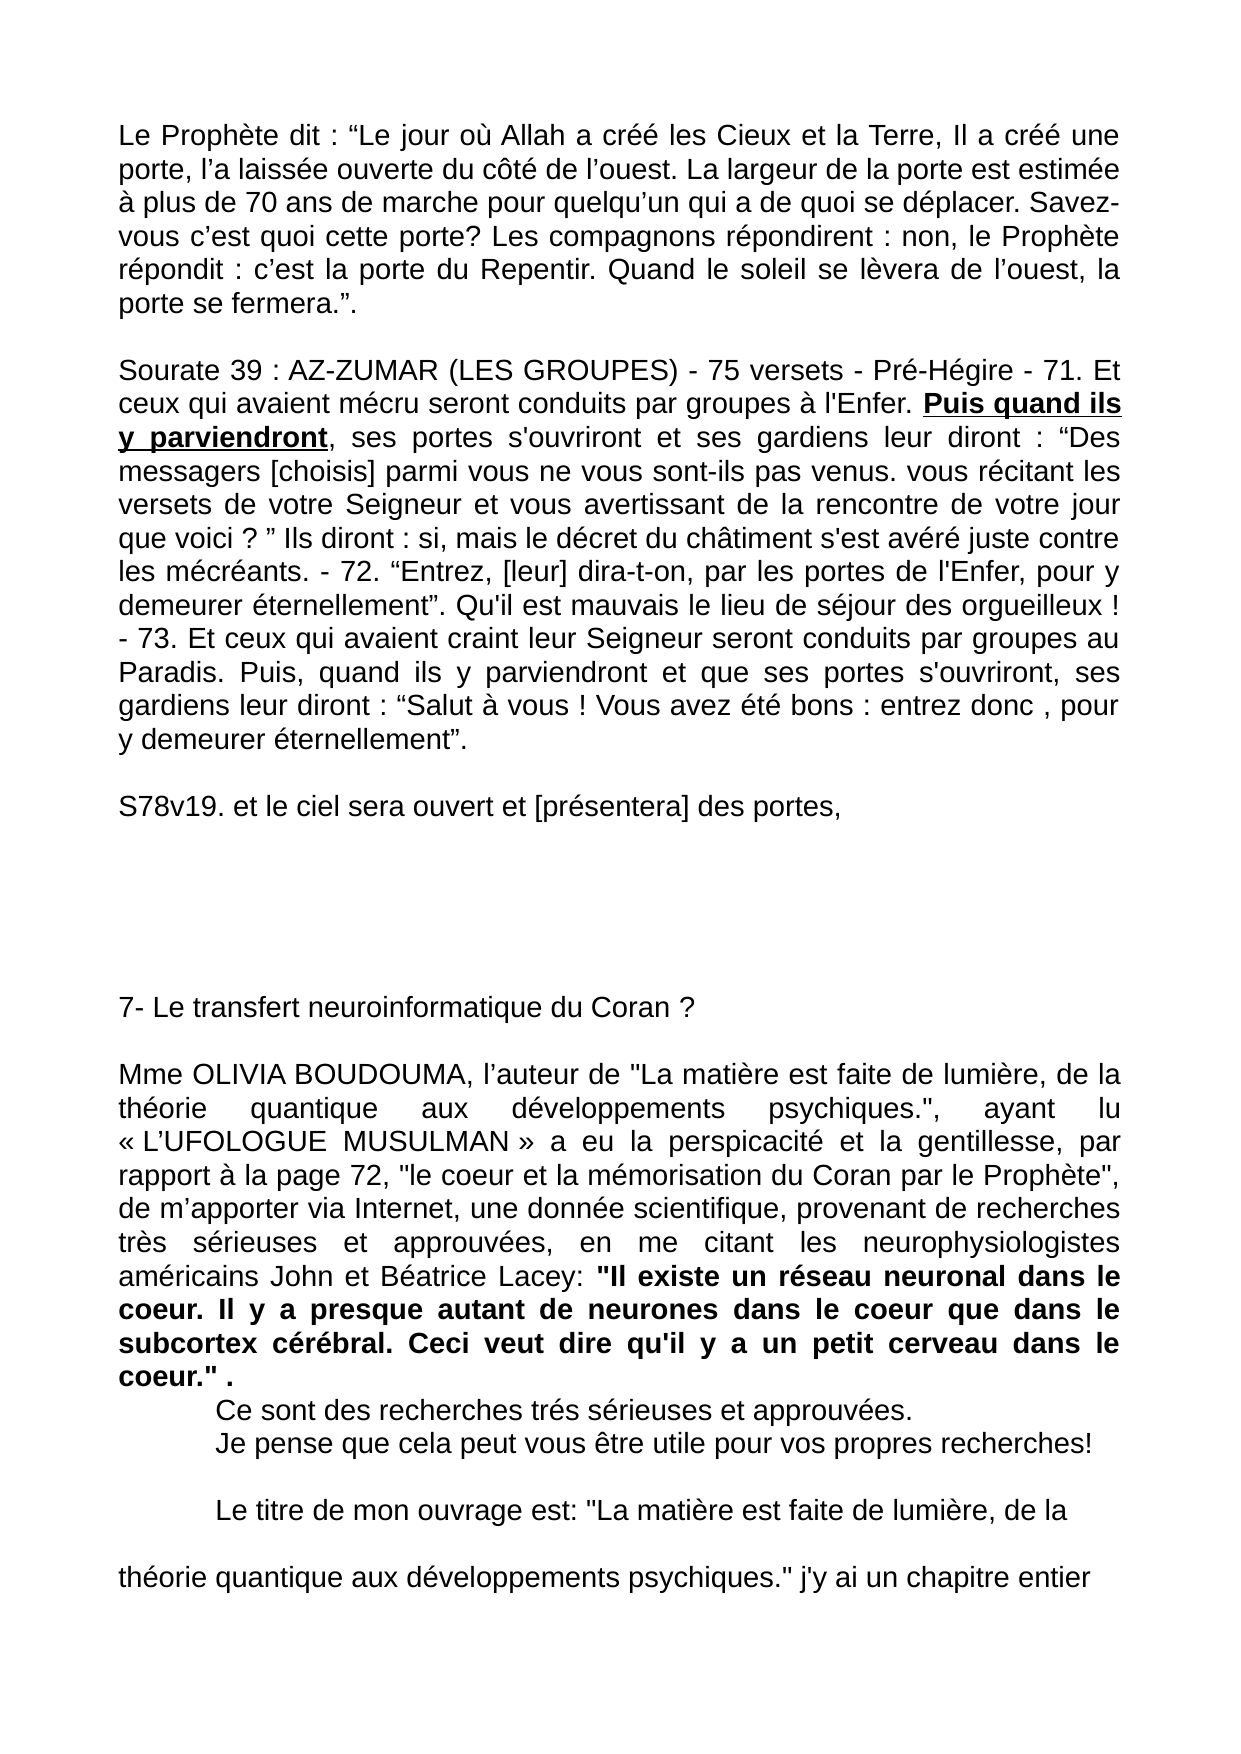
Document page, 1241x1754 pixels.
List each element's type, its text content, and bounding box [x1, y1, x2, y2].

text Ce sont des recherches trés sérieuses et approuvées. [118, 1393, 1122, 1426]
text Le Prophète dit : “Le jour où Allah a créé les Cieux et la Terre, Il a créé une porte, l’a laissée ouverte du côté de l’ouest. La largeur de la porte est estimée à plus de 70 ans de marche pour quelqu’un qui a de quoi se déplacer. Savez-vous c’est quoi cette porte? Les compagnons répondirent : non, le Prophète répondit : c’est la porte du Repentir. Quand le soleil se lèvera de l’ouest, la porte se fermera.”. [118, 118, 1122, 319]
text Mme OLIVIA BOUDOUMA, l’auteur de "La matière est faite de lumière, de la théorie quantique aux développements psychiques.", ayant lu « L’UFOLOGUE MUSULMAN » a eu la perspicacité et la gentillesse, par rapport à la page 72, "le coeur et la mémorisation du Coran par le Prophète", de m’apporter via Internet, une donnée scientifique, provenant de recherches très sérieuses et approuvées, en me citant les neurophysiologistes américains John et Béatrice Lacey: "Il existe un réseau neuronal dans le coeur. Il y a presque autant de neurones dans le coeur que dans le subcortex cérébral. Ceci veut dire qu'il y a un petit cerveau dans le coeur." . [118, 1057, 1122, 1393]
text théorie quantique aux développements psychiques." j'y ai un chapitre entier [118, 1560, 1122, 1594]
text 7- Le transfert neuroinformatique du Coran ? [118, 990, 1122, 1024]
text S78v19. et le ciel sera ouvert et [présentera] des portes, [118, 789, 1122, 822]
text Sourate 39 : AZ-ZUMAR (LES GROUPES) - 75 versets - Pré-Hégire - 71. Et ceux qui avaient mécru seront conduits par groupes à l'Enfer. Puis quand ils y parviendront, ses portes s'ouvriront et ses gardiens leur diront : “Des messagers [choisis] parmi vous ne vous sont-ils pas venus. vous récitant les versets de votre Seigneur et vous avertissant de la rencontre de votre jour que voici ? ” Ils diront : si, mais le décret du châtiment s'est avéré juste contre les mécréants. - 72. “Entrez, [leur] dira-t-on, par les portes de l'Enfer, pour y demeurer éternellement”. Qu'il est mauvais le lieu de séjour des orgueilleux ! - 73. Et ceux qui avaient craint leur Seigneur seront conduits par groupes au Paradis. Puis, quand ils y parviendront et que ses portes s'ouvriront, ses gardiens leur diront : “Salut à vous ! Vous avez été bons : entrez donc , pour y demeurer éternellement”. [118, 353, 1122, 755]
text Le titre de mon ouvrage est: "La matière est faite de lumière, de la [118, 1493, 1122, 1527]
text Je pense que cela peut vous être utile pour vos propres recherches! [118, 1426, 1122, 1460]
